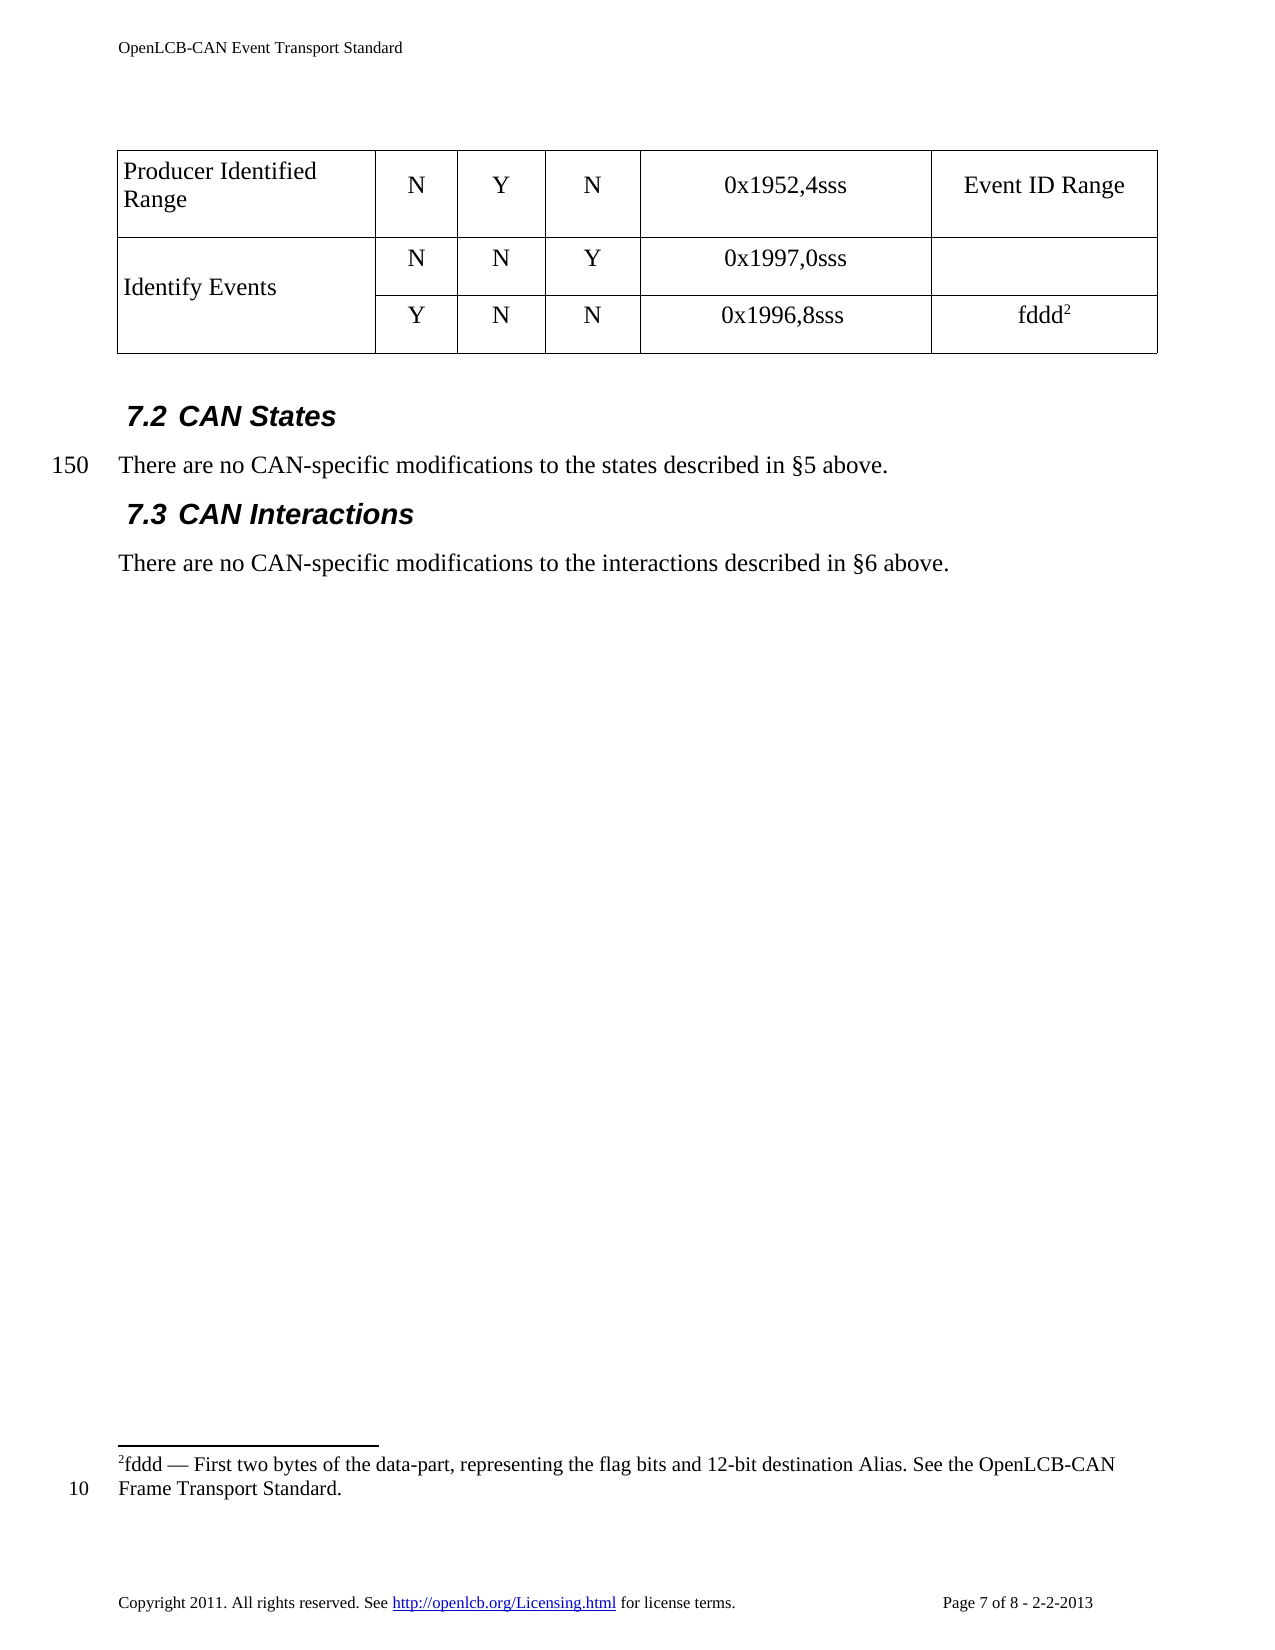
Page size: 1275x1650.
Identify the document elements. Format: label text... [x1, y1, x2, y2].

table_cell Identify Events [118, 238, 375, 353]
table_cell Y [376, 296, 457, 353]
table_cell [932, 238, 1157, 295]
table_cell N [458, 296, 545, 353]
table_cell 0x1996,8sss [641, 296, 931, 353]
table_cell N [376, 151, 457, 237]
table_cell 0x1997,0sss [641, 238, 931, 295]
subtitle CAN Interactions [118, 497, 1157, 531]
table_cell N [546, 296, 640, 353]
text There are no CAN-specific modifications to the interactions described in §6 above. [118, 548, 1157, 577]
table_cell N [376, 238, 457, 295]
table_cell Producer Identified Range [118, 151, 375, 237]
table_cell N [458, 238, 545, 295]
table_cell Y [546, 238, 640, 295]
subtitle CAN States [118, 399, 1157, 433]
table_cell fddd [932, 296, 1157, 353]
table_cell N [546, 151, 640, 237]
table_cell Y [458, 151, 545, 237]
text There are no CAN-specific modifications to the states described in §5 above. [118, 451, 1157, 479]
table_cell Event ID Range [932, 151, 1157, 237]
table_cell 0x1952,4sss [641, 151, 931, 237]
